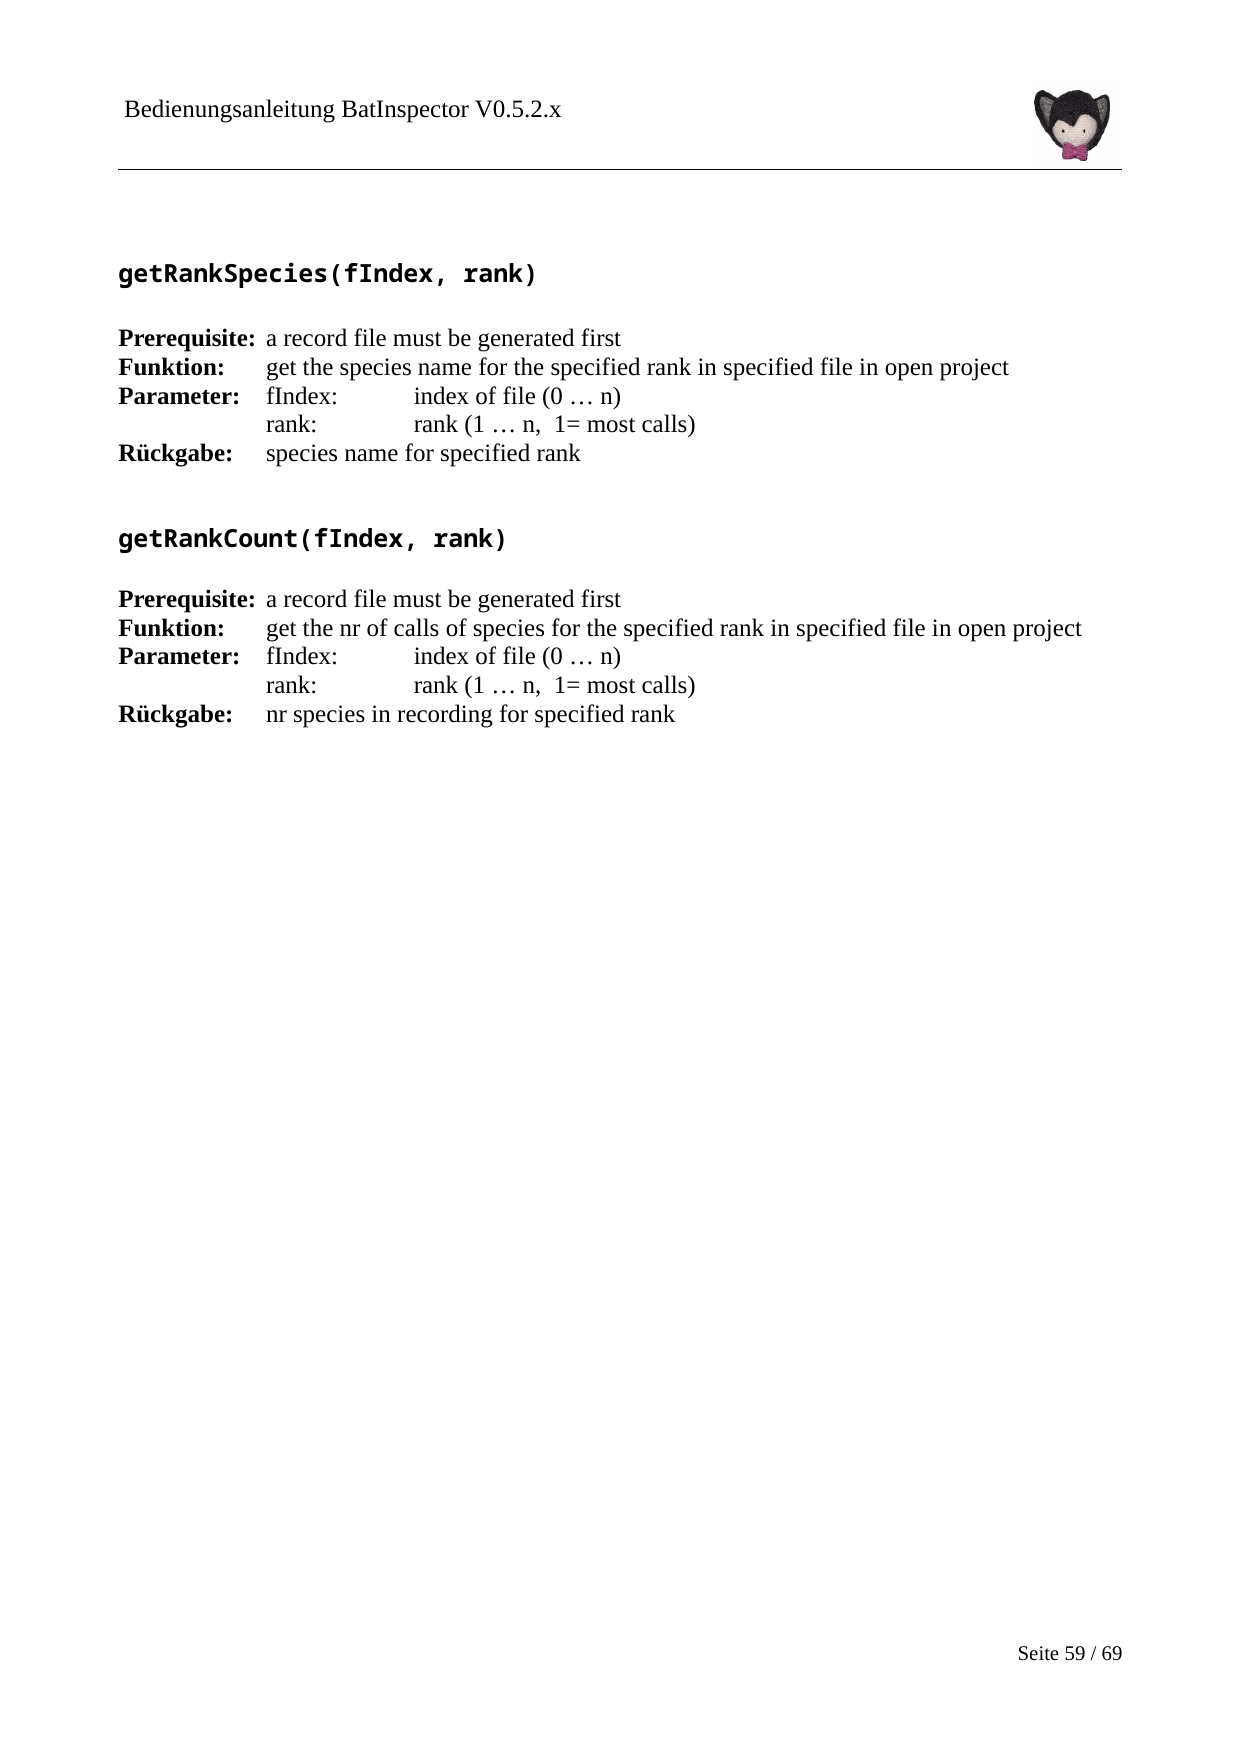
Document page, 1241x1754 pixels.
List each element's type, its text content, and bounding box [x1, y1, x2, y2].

text Funktion: get the nr of calls of species for the specified rank in specified file in open project [118, 613, 1122, 641]
text Prerequisite: a record file must be generated first [118, 584, 1122, 613]
text Parameter: fIndex: index of file (0 … n) rank: rank (1 … n, 1= most calls) [118, 381, 1122, 438]
text Prerequisite: a record file must be generated first [118, 323, 1122, 352]
text Rückgabe: nr species in recording for specified rank [118, 699, 1122, 728]
text getRankSpecies(fIndex, rank) [118, 255, 1122, 289]
text Parameter: fIndex: index of file (0 … n) rank: rank (1 … n, 1= most calls) [118, 641, 1122, 699]
text Rückgabe: species name for specified rank [118, 438, 1122, 467]
text Funktion: get the species name for the specified rank in specified file in open project [118, 352, 1122, 381]
picture [1030, 80, 1119, 169]
text getRankCount(fIndex, rank) [118, 521, 1122, 555]
